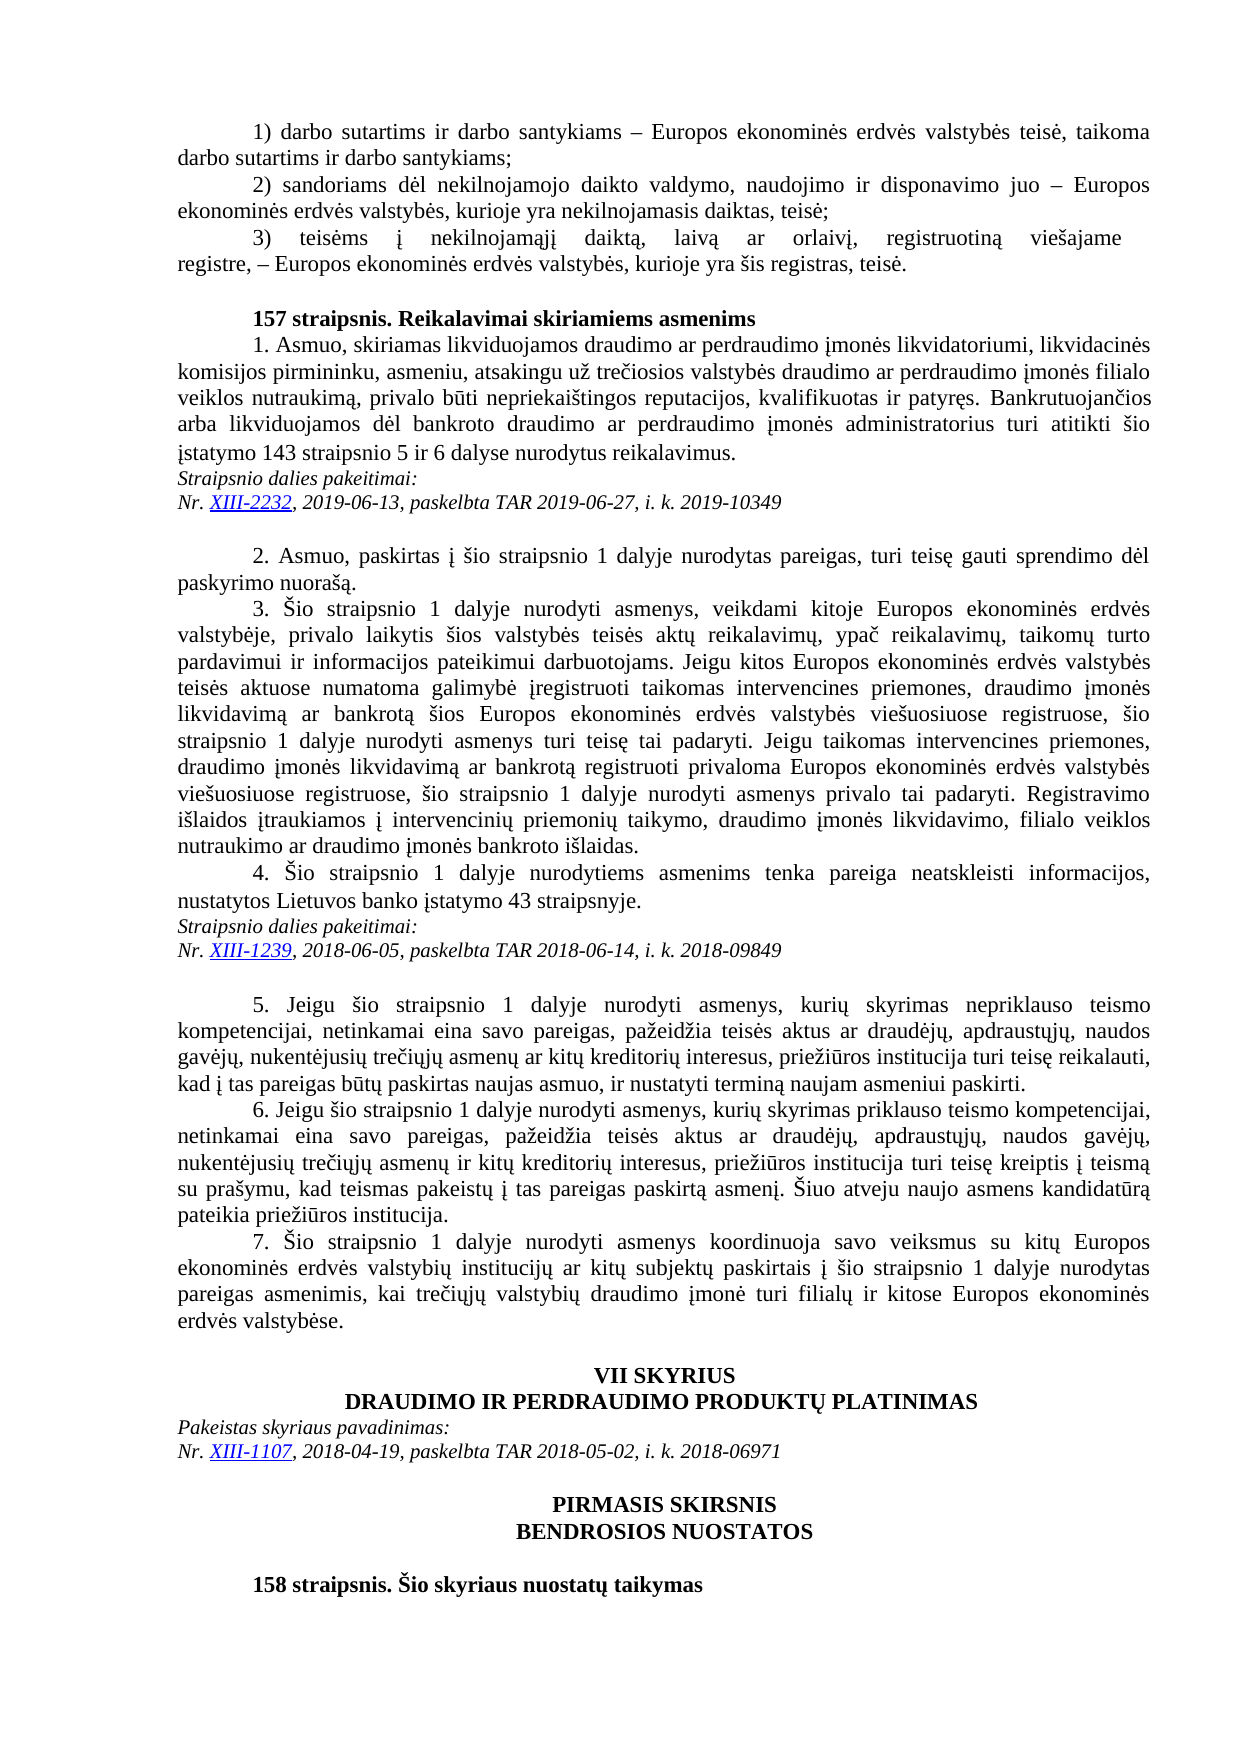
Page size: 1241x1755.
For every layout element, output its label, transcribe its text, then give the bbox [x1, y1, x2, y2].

text Straipsnio dalies pakeitimai: [177, 466, 1152, 489]
text 157 straipsnis. Reikalavimai skiriamiems asmenims [177, 305, 1152, 331]
text 4. Šio straipsnio 1 dalyje nurodytiems asmenims tenka pareiga neatskleisti informacijos, nustatytos Lietuvos banko įstatymo 43 straipsnyje. [177, 859, 1152, 914]
text 2) sandoriams dėl nekilnojamojo daikto valdymo, naudojimo ir disponavimo juo – Europos ekonominės erdvės valstybės, kurioje yra nekilnojamasis daiktas, teisė; [177, 171, 1152, 223]
text DRAUDIMO IR PERDRAUDIMO PRODUKTŲ PLATINIMAS [177, 1388, 1152, 1415]
text 1. Asmuo, skiriamas likviduojamos draudimo ar perdraudimo įmonės likvidatoriumi, likvidacinės komisijos pirmininku, asmeniu, atsakingu už trečiosios valstybės draudimo ar perdraudimo įmonės filialo veiklos nutraukimą, privalo būti nepriekaištingos reputacijos, kvalifikuotas ir patyręs. Bankrutuojančios arba likviduojamos dėl bankroto draudimo ar perdraudimo įmonės administratorius turi atitikti šio įstatymo 143 straipsnio 5 ir 6 dalyse nurodytus reikalavimus. [177, 331, 1152, 466]
text 1) darbo sutartims ir darbo santykiams – Europos ekonominės erdvės valstybės teisė, taikoma darbo sutartims ir darbo santykiams; [177, 118, 1152, 171]
text 2. Asmuo, paskirtas į šio straipsnio 1 dalyje nurodytas pareigas, turi teisę gauti sprendimo dėl paskyrimo nuorašą. [177, 542, 1152, 595]
text VII SKYRIUS [177, 1362, 1152, 1388]
text Nr. XIII-2232, 2019-06-13, paskelbta TAR 2019-06-27, i. k. 2019-10349 [177, 489, 1152, 514]
text 158 straipsnis. Šio skyriaus nuostatų taikymas [177, 1571, 1152, 1597]
text BENDROSIOS NUOSTATOS [177, 1518, 1152, 1544]
text 7. Šio straipsnio 1 dalyje nurodyti asmenys koordinuoja savo veiksmus su kitų Europos ekonominės erdvės valstybių institucijų ar kitų subjektų paskirtais į šio straipsnio 1 dalyje nurodytas pareigas asmenimis, kai trečiųjų valstybių draudimo įmonė turi filialų ir kitose Europos ekonominės erdvės valstybėse. [177, 1228, 1152, 1333]
text 3. Šio straipsnio 1 dalyje nurodyti asmenys, veikdami kitoje Europos ekonominės erdvės valstybėje, privalo laikytis šios valstybės teisės aktų reikalavimų, ypač reikalavimų, taikomų turto pardavimui ir informacijos pateikimui darbuotojams. Jeigu kitos Europos ekonominės erdvės valstybės teisės aktuose numatoma galimybė įregistruoti taikomas intervencines priemones, draudimo įmonės likvidavimą ar bankrotą šios Europos ekonominės erdvės valstybės viešuosiuose registruose, šio straipsnio 1 dalyje nurodyti asmenys turi teisę tai padaryti. Jeigu taikomas intervencines priemones, draudimo įmonės likvidavimą ar bankrotą registruoti privaloma Europos ekonominės erdvės valstybės viešuosiuose registruose, šio straipsnio 1 dalyje nurodyti asmenys privalo tai padaryti. Registravimo išlaidos įtraukiamos į intervencinių priemonių taikymo, draudimo įmonės likvidavimo, filialo veiklos nutraukimo ar draudimo įmonės bankroto išlaidas. [177, 595, 1152, 859]
text Pakeistas skyriaus pavadinimas: [177, 1415, 1152, 1439]
text Nr. XIII-1107, 2018-04-19, paskelbta TAR 2018-05-02, i. k. 2018-06971 [177, 1439, 1152, 1463]
text 6. Jeigu šio straipsnio 1 dalyje nurodyti asmenys, kurių skyrimas priklauso teismo kompetencijai, netinkamai eina savo pareigas, pažeidžia teisės aktus ar draudėjų, apdraustųjų, naudos gavėjų, nukentėjusių trečiųjų asmenų ir kitų kreditorių interesus, priežiūros institucija turi teisę kreiptis į teismą su prašymu, kad teismas pakeistų į tas pareigas paskirtą asmenį. Šiuo atveju naujo asmens kandidatūrą pateikia priežiūros institucija. [177, 1096, 1152, 1228]
text PIRMASIS SKIRSNIS [177, 1492, 1152, 1518]
text 3) teisėms į nekilnojamąjį daiktą, laivą ar orlaivį, registruotiną viešajame registre, – Europos ekonominės erdvės valstybės, kurioje yra šis registras, teisė. [177, 223, 1152, 276]
text Straipsnio dalies pakeitimai: [177, 914, 1152, 938]
text Nr. XIII-1239, 2018-06-05, paskelbta TAR 2018-06-14, i. k. 2018-09849 [177, 938, 1152, 962]
text 5. Jeigu šio straipsnio 1 dalyje nurodyti asmenys, kurių skyrimas nepriklauso teismo kompetencijai, netinkamai eina savo pareigas, pažeidžia teisės aktus ar draudėjų, apdraustųjų, naudos gavėjų, nukentėjusių trečiųjų asmenų ar kitų kreditorių interesus, priežiūros institucija turi teisę reikalauti, kad į tas pareigas būtų paskirtas naujas asmuo, ir nustatyti terminą naujam asmeniui paskirti. [177, 991, 1152, 1096]
